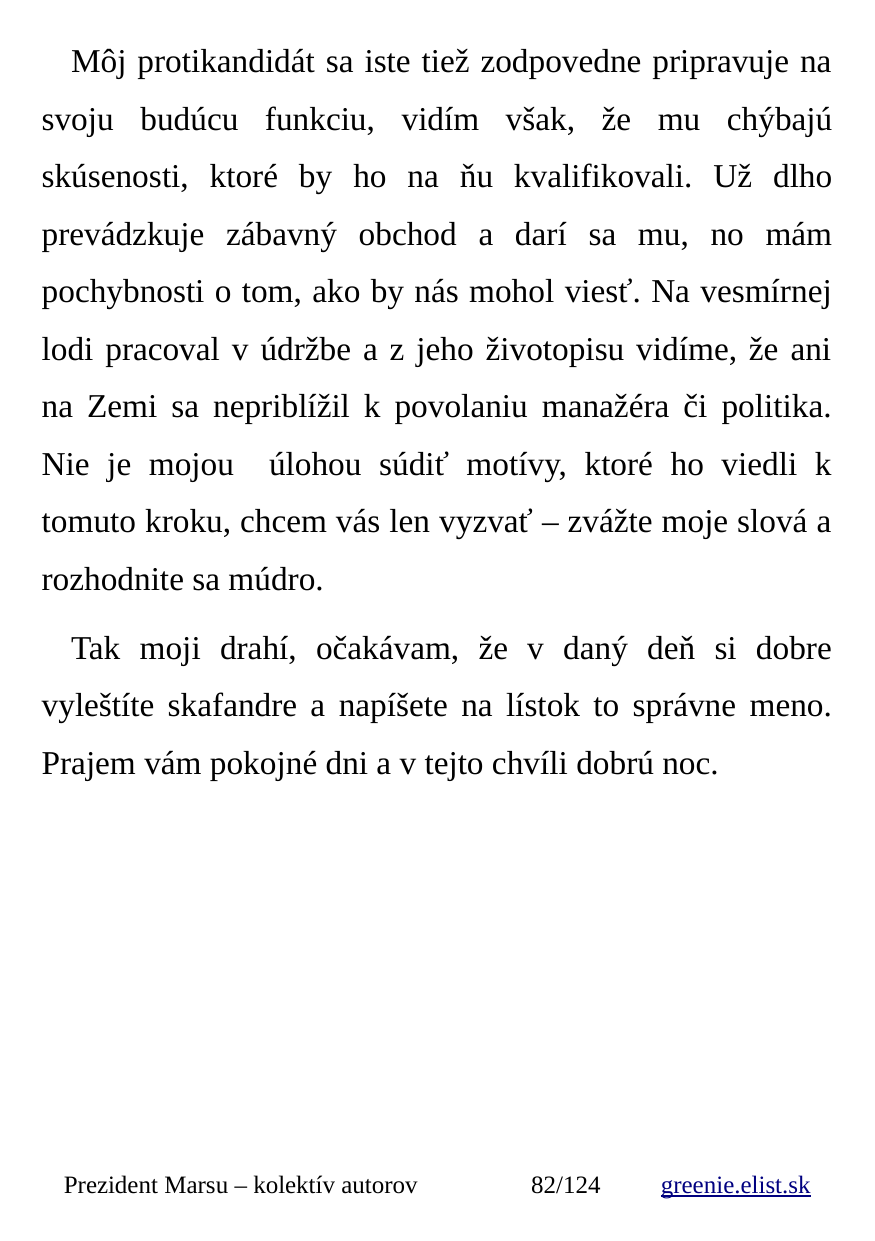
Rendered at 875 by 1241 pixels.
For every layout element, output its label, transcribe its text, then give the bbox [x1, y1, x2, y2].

text Môj protikandidát sa iste tiež zodpovedne pripravuje na svoju budúcu funkciu, vidím však, že mu chýbajú skúsenosti, ktoré by ho na ňu kvalifikovali. Už dlho prevádzkuje zábavný obchod a darí sa mu, no mám pochybnosti o tom, ako by nás mohol viesť. Na vesmírnej lodi pracoval v údržbe a z jeho životopisu vidíme, že ani na Zemi sa nepriblížil k povolaniu manažéra či politika. Nie je mojou úlohou súdiť motívy, ktoré ho viedli k tomuto kroku, chcem vás len vyzvať – zvážte moje slová a rozhodnite sa múdro. [41, 41, 833, 597]
text Tak moji drahí, očakávam, že v daný deň si dobre vyleštíte skafandre a napíšete na lístok to správne meno. Prajem vám pokojné dni a v tejto chvíli dobrú noc. [41, 628, 833, 781]
